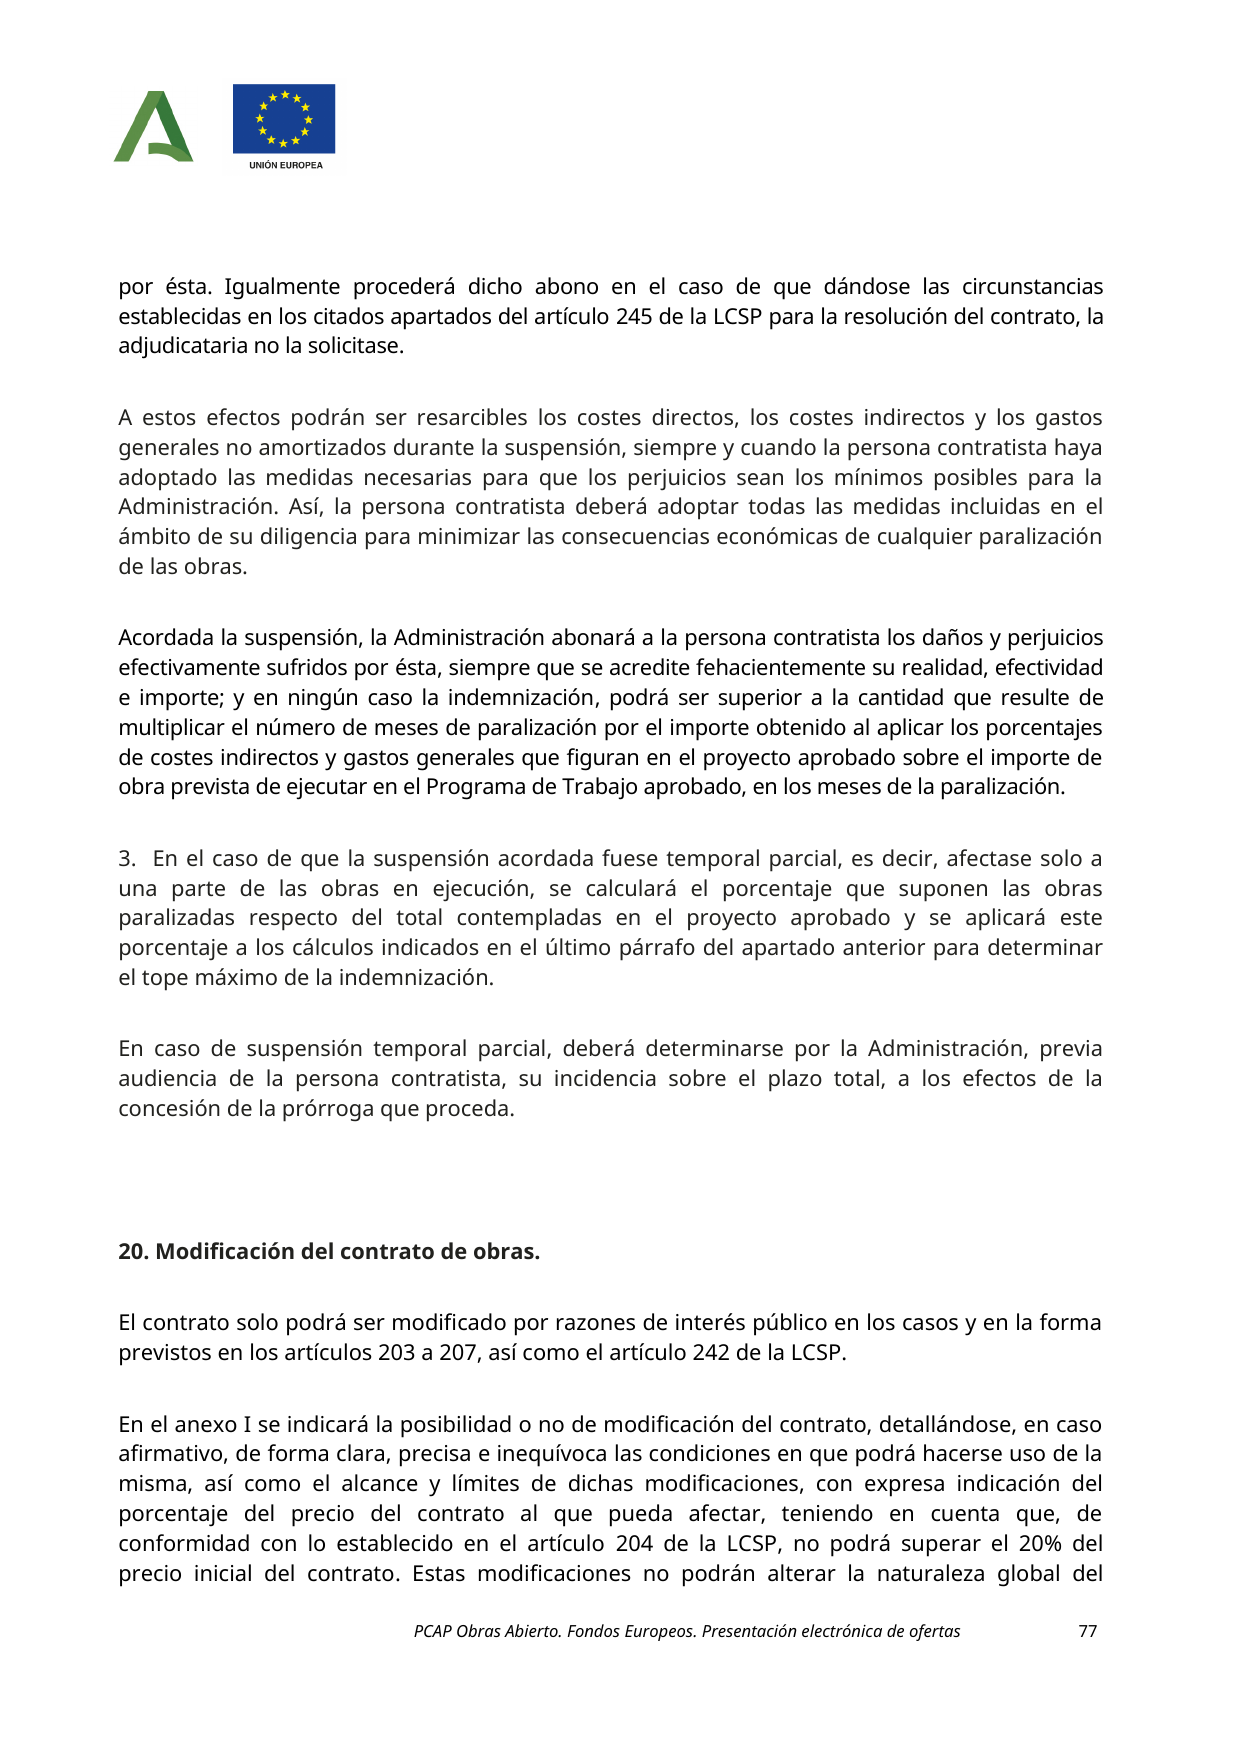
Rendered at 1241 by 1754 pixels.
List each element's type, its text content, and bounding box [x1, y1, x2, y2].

text 20. Modificación del contrato de obras. [118, 1236, 1104, 1266]
text En caso de suspensión temporal parcial, deberá determinarse por la Administración, previa audiencia de la persona contratista, su incidencia sobre el plazo total, a los efectos de la concesión de la prórroga que proceda. [118, 1033, 1104, 1123]
text El contrato solo podrá ser modificado por razones de interés público en los casos y en la forma previstos en los artículos 203 a 207, así como el artículo 242 de la LCSP. [118, 1307, 1104, 1367]
picture [109, 86, 198, 166]
text Acordada la suspensión, la Administración abonará a la persona contratista los daños y perjuicios efectivamente sufridos por ésta, siempre que se acredite fehacientemente su realidad, efectividad e importe; y en ningún caso la indemnización, podrá ser superior a la cantidad que resulte de multiplicar el número de meses de paralización por el importe obtenido al aplicar los porcentajes de costes indirectos y gastos generales que figuran en el proyecto aprobado sobre el importe de obra prevista de ejecutar en el Programa de Trabajo aprobado, en los meses de la paralización. [118, 622, 1104, 801]
text por ésta. Igualmente procederá dicho abono en el caso de que dándose las circunstancias establecidas en los citados apartados del artículo 245 de la LCSP para la resolución del contrato, la adjudicataria no la solicitase. [118, 271, 1104, 360]
text A estos efectos podrán ser resarcibles los costes directos, los costes indirectos y los gastos generales no amortizados durante la suspensión, siempre y cuando la persona contratista haya adoptado las medidas necesarias para que los perjuicios sean los mínimos posibles para la Administración. Así, la persona contratista deberá adoptar todas las medidas incluidas en el ámbito de su diligencia para minimizar las consecuencias económicas de cualquier paralización de las obras. [118, 402, 1104, 581]
text 3. En el caso de que la suspensión acordada fuese temporal parcial, es decir, afectase solo a una parte de las obras en ejecución, se calculará el porcentaje que suponen las obras paralizadas respecto del total contempladas en el proyecto aprobado y se aplicará este porcentaje a los cálculos indicados en el último párrafo del apartado anterior para determinar el tope máximo de la indemnización. [118, 843, 1104, 992]
picture [221, 78, 347, 176]
text En el anexo I se indicará la posibilidad o no de modificación del contrato, detallándose, en caso afirmativo, de forma clara, precisa e inequívoca las condiciones en que podrá hacerse uso de la misma, así como el alcance y límites de dichas modificaciones, con expresa indicación del porcentaje del precio del contrato al que pueda afectar, teniendo en cuenta que, de conformidad con lo establecido en el artículo 204 de la LCSP, no podrá superar el 20% del precio inicial del contrato. Estas modificaciones no podrán alterar la naturaleza global del [118, 1408, 1104, 1587]
